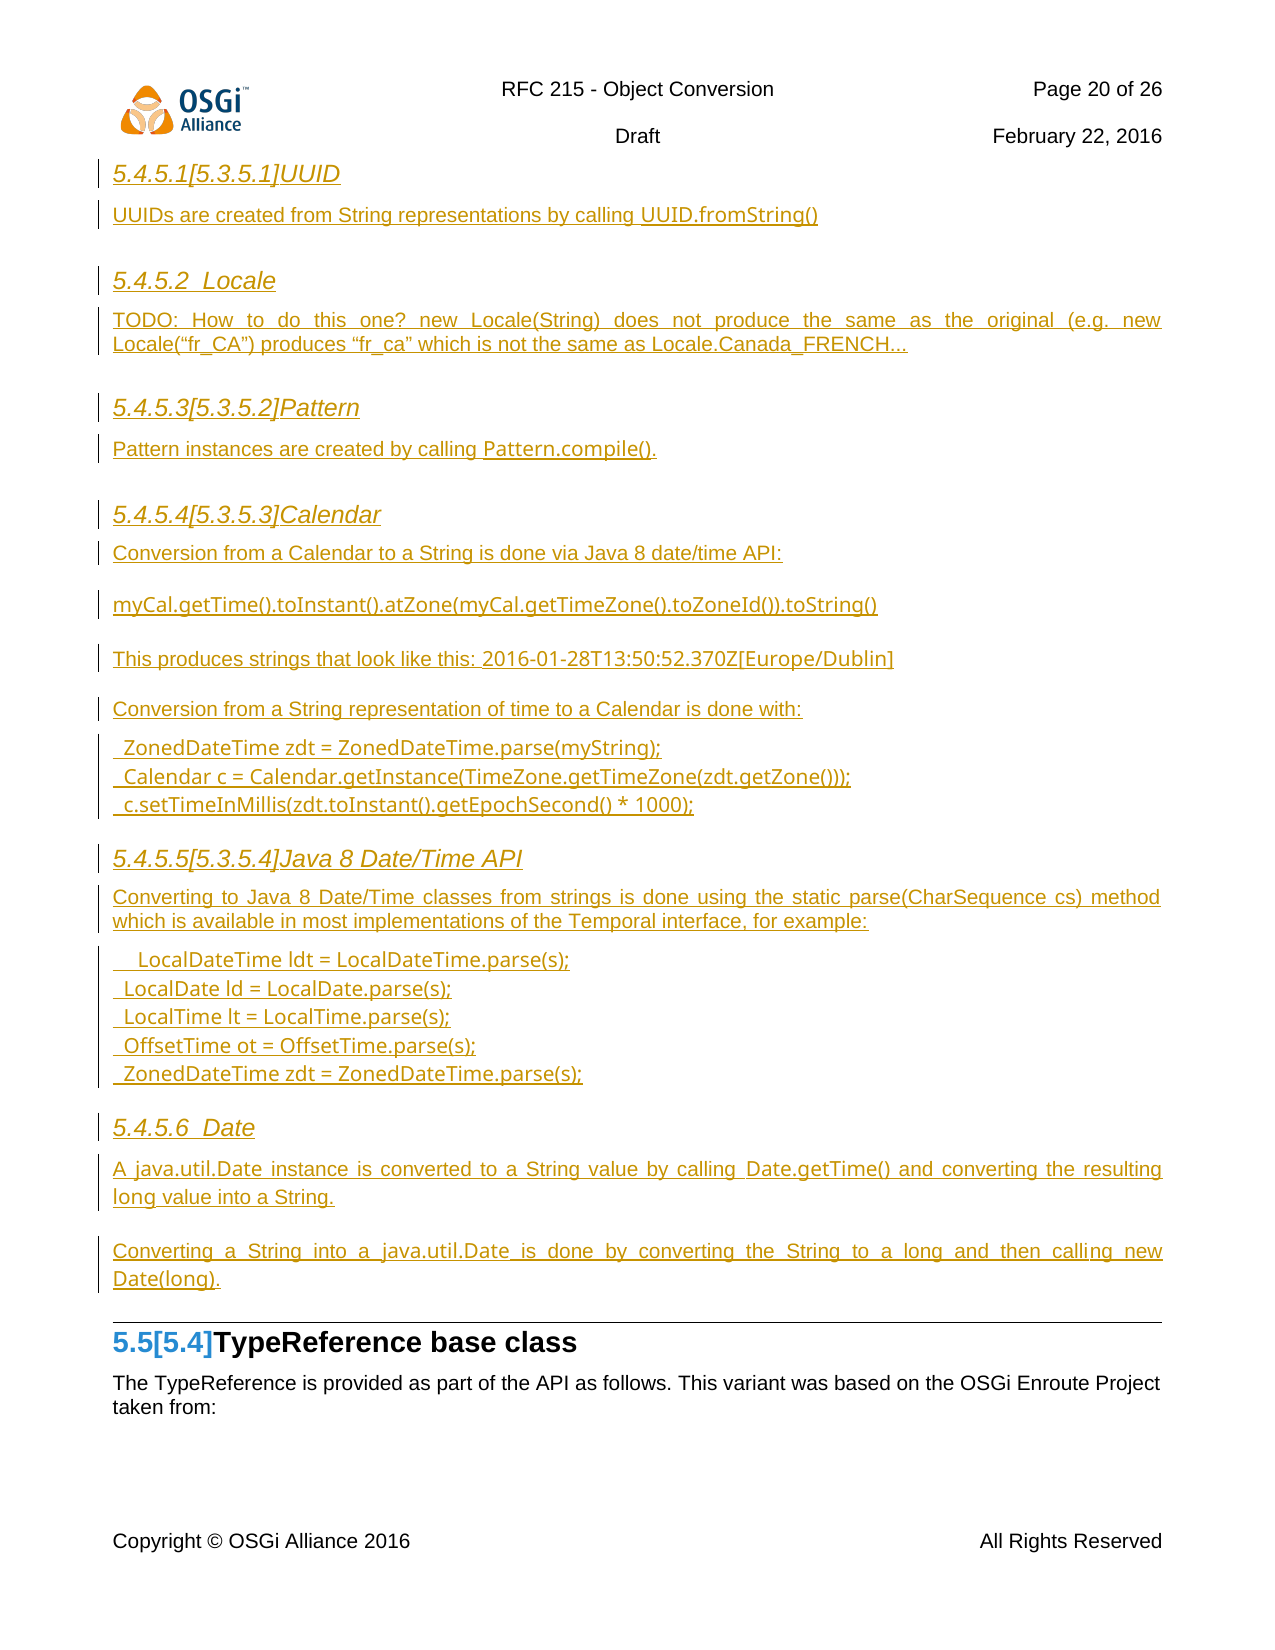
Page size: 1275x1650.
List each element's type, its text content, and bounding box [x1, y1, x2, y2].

text Locale(“fr_CA”) produces “fr_ca” which is not the same as Locale.Canada_FRENCH... [112, 329, 1162, 355]
text OffsetTime ot = OffsetTime.parse(s); [112, 1031, 1162, 1059]
text LocalDateTime ldt = LocalDateTime.parse(s); [112, 946, 1162, 974]
text Conversion from a Calendar to a String is done via Java 8 date/time API: [112, 541, 1162, 565]
text The TypeReference is provided as part of the API as follows. This variant was based on the OSGi Enroute Project taken from: [112, 1371, 1162, 1419]
text Pattern instances are created by calling Pattern.compile(). [112, 434, 1162, 462]
text LocalDate ld = LocalDate.parse(s); [112, 974, 1162, 1002]
text This produces strings that look like this: 2016-01-28T13:50:52.370Z[Europe/Dublin] [112, 644, 1162, 672]
text Calendar c = Calendar.getInstance(TimeZone.getTimeZone(zdt.getZone())); [112, 762, 1162, 790]
subtitle UUID [112, 159, 1162, 188]
subtitle Calendar [112, 500, 1162, 529]
text Converting a String into a java.util.Date is done by converting the String to a long and then calling new [112, 1236, 1162, 1260]
text Converting to Java 8 Date/Time classes from strings is done using the static parse(CharSequence cs) method which is available in most implementations of the Temporal interface, for example: [112, 885, 1162, 933]
text TODO: How to do this one? new Locale(String) does not produce the same as the original (e.g. new [112, 307, 1162, 328]
text c.setTimeInMillis(zdt.toInstant().getEpochSecond() * 1000); [112, 790, 1162, 819]
subtitle Pattern [112, 393, 1162, 422]
text myCal.getTime().toInstant().atZone(myCal.getTimeZone().toZoneId()).toString() [112, 590, 1162, 619]
text UUIDs are created from String representations by calling UUID.fromString() [112, 200, 1162, 229]
text ZonedDateTime zdt = ZonedDateTime.parse(s); [112, 1059, 1162, 1088]
picture [113, 78, 257, 142]
subtitle Date [112, 1113, 1162, 1141]
subtitle Locale [112, 266, 1162, 295]
text long value into a String. [112, 1179, 1162, 1211]
text Conversion from a String representation of time to a Calendar is done with: [112, 697, 1162, 721]
text Date(long). [112, 1260, 1162, 1293]
text ZonedDateTime zdt = ZonedDateTime.parse(myString); [112, 733, 1162, 762]
text LocalTime lt = LocalTime.parse(s); [112, 1002, 1162, 1031]
subtitle TypeReference base class [112, 1323, 1162, 1358]
subtitle Java 8 Date/Time API [112, 844, 1162, 873]
text A java.util.Date instance is converted to a String value by calling Date.getTime() and converting the resulting [112, 1154, 1162, 1178]
